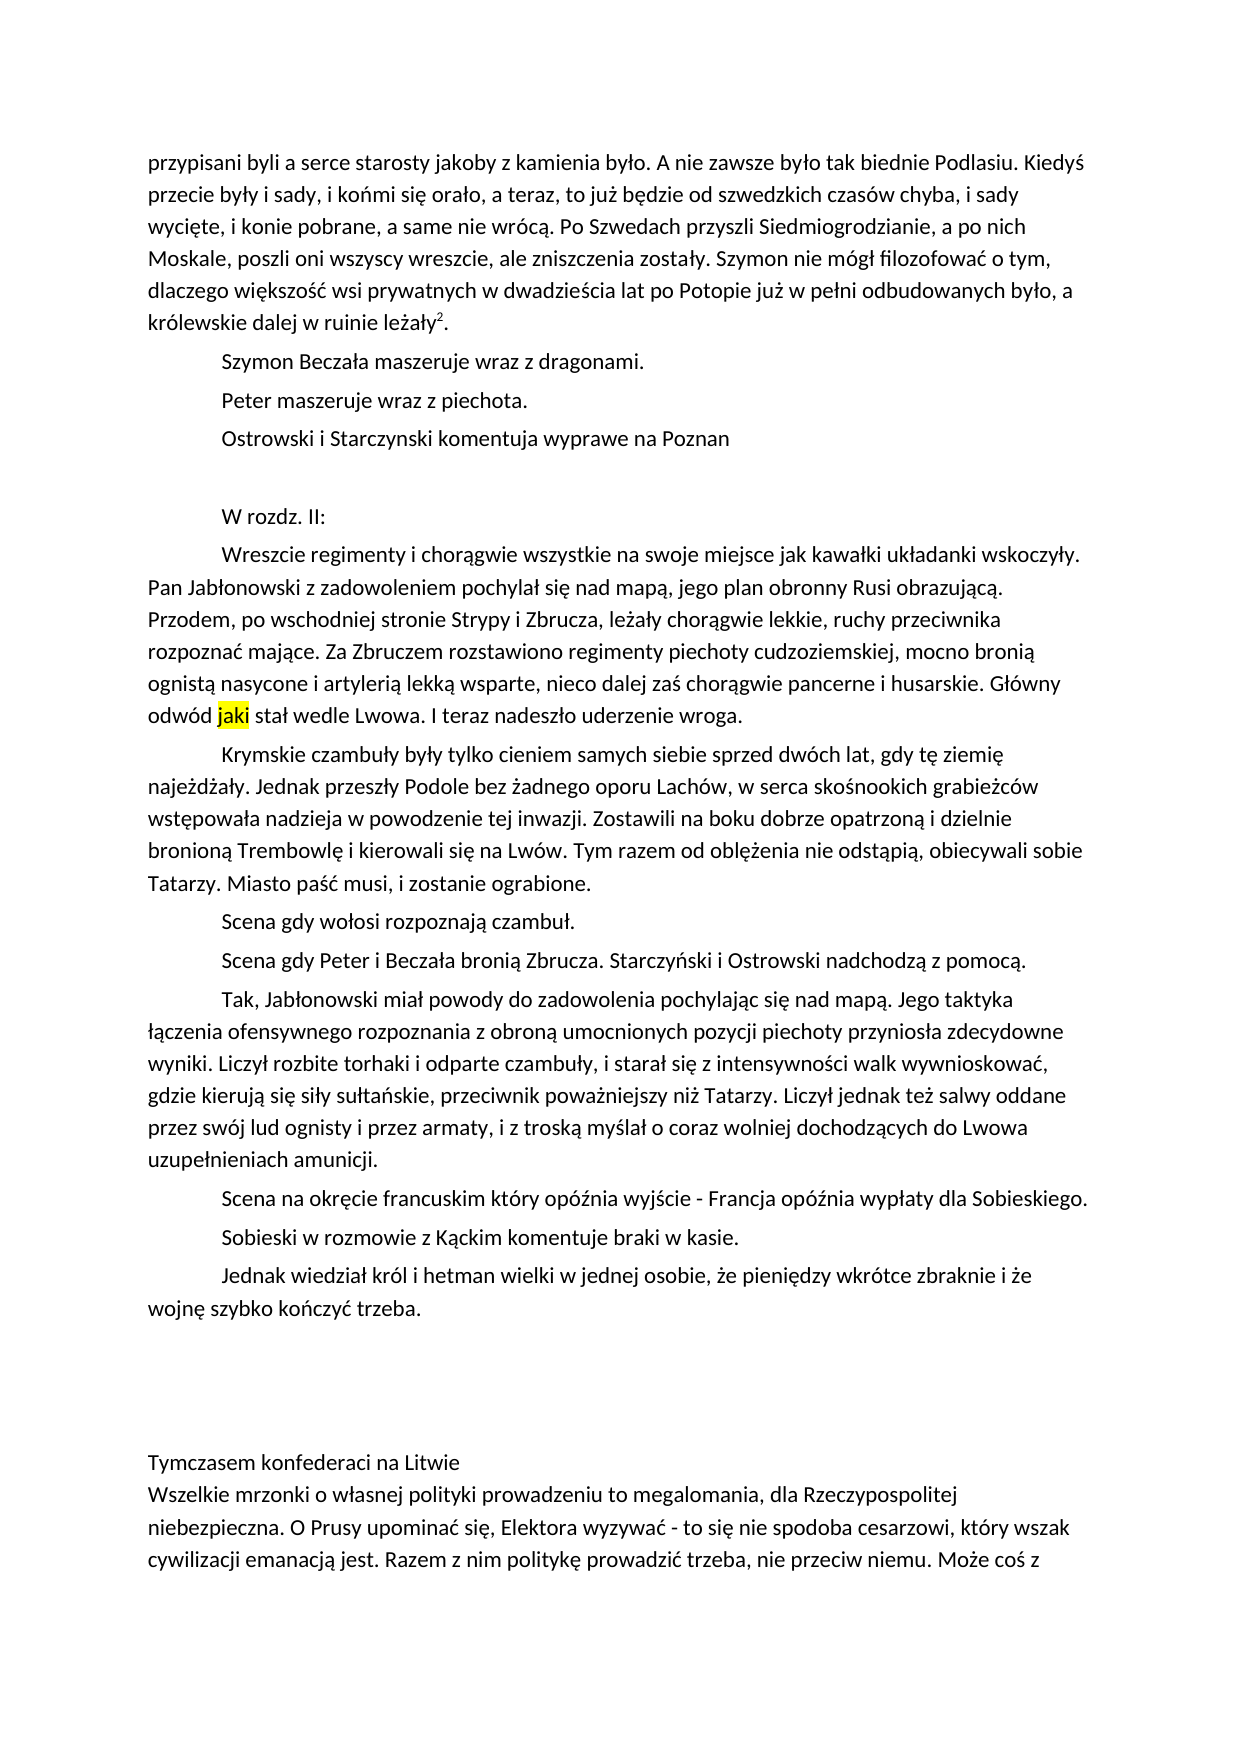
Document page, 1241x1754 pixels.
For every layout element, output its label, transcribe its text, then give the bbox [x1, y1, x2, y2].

text Jednak wiedział król i hetman wielki w jednej osobie, że pieniędzy wkrótce zbraknie i że wojnę szybko kończyć trzeba. [148, 1262, 1093, 1322]
text Sobieski w rozmowie z Kąckim komentuje braki w kasie. [148, 1223, 1093, 1251]
text Ostrowski i Starczynski komentuja wyprawe na Poznan [148, 424, 1093, 452]
text Wreszcie regimenty i chorągwie wszystkie na swoje miejsce jak kawałki układanki wskoczyły. Pan Jabłonowski z zadowoleniem pochylał się nad mapą, jego plan obronny Rusi obrazującą. Przodem, po wschodniej stronie Strypy i Zbrucza, leżały chorągwie lekkie, ruchy przeciwnika rozpoznać mające. Za Zbruczem rozstawiono regimenty piechoty cudzoziemskiej, mocno bronią ognistą nasycone i artylerią lekką wsparte, nieco dalej zaś chorągwie pancerne i husarskie. Główny odwód jaki stał wedle Lwowa. I teraz nadeszło uderzenie wroga. [148, 540, 1093, 729]
text W rozdz. II: [148, 502, 1093, 530]
text Szymon Beczała maszeruje wraz z dragonami. [148, 347, 1093, 375]
text przypisani byli a serce starosty jakoby z kamienia było. A nie zawsze było tak biednie Podlasiu. Kiedyś przecie były i sady, i końmi się orało, a teraz, to już będzie od szwedzkich czasów chyba, i sady wycięte, i konie pobrane, a same nie wrócą. Po Szwedach przyszli Siedmiogrodzianie, a po nich Moskale, poszli oni wszyscy wreszcie, ale zniszczenia zostały. Szymon nie mógł filozofować o tym, dlaczego większość wsi prywatnych w dwadzieścia lat po Potopie już w pełni odbudowanych było, a królewskie dalej w ruinie leżały. [148, 148, 1093, 337]
text Scena na okręcie francuskim który opóźnia wyjście - Francja opóźnia wypłaty dla Sobieskiego. [148, 1184, 1093, 1212]
text Tymczasem konfederaci na Litwie [148, 1448, 1093, 1476]
text Tak, Jabłonowski miał powody do zadowolenia pochylając się nad mapą. Jego taktyka łączenia ofensywnego rozpoznania z obroną umocnionych pozycji piechoty przyniosła zdecydowne wyniki. Liczył rozbite torhaki i odparte czambuły, i starał się z intensywności walk wywnioskować, gdzie kierują się siły sułtańskie, przeciwnik poważniejszy niż Tatarzy. Liczył jednak też salwy oddane przez swój lud ognisty i przez armaty, i z troską myślał o coraz wolniej dochodzących do Lwowa uzupełnieniach amunicji. [148, 985, 1093, 1174]
text Wszelkie mrzonki o własnej polityki prowadzeniu to megalomania, dla Rzeczypospolitej niebezpieczna. O Prusy upominać się, Elektora wyzywać - to się nie spodoba cesarzowi, który wszak cywilizacji emanacją jest. Razem z nim politykę prowadzić trzeba, nie przeciw niemu. Może coś z [148, 1481, 1093, 1573]
text Krymskie czambuły były tylko cieniem samych siebie sprzed dwóch lat, gdy tę ziemię najeżdżały. Jednak przeszły Podole bez żadnego oporu Lachów, w serca skośnookich grabieżców wstępowała nadzieja w powodzenie tej inwazji. Zostawili na boku dobrze opatrzoną i dzielnie bronioną Trembowlę i kierowali się na Lwów. Tym razem od oblężenia nie odstąpią, obiecywali sobie Tatarzy. Miasto paść musi, i zostanie ograbione. [148, 740, 1093, 897]
text Peter maszeruje wraz z piechota. [148, 386, 1093, 414]
text Scena gdy wołosi rozpoznają czambuł. [148, 907, 1093, 935]
text Scena gdy Peter i Beczała bronią Zbrucza. Starczyński i Ostrowski nadchodzą z pomocą. [148, 946, 1093, 974]
